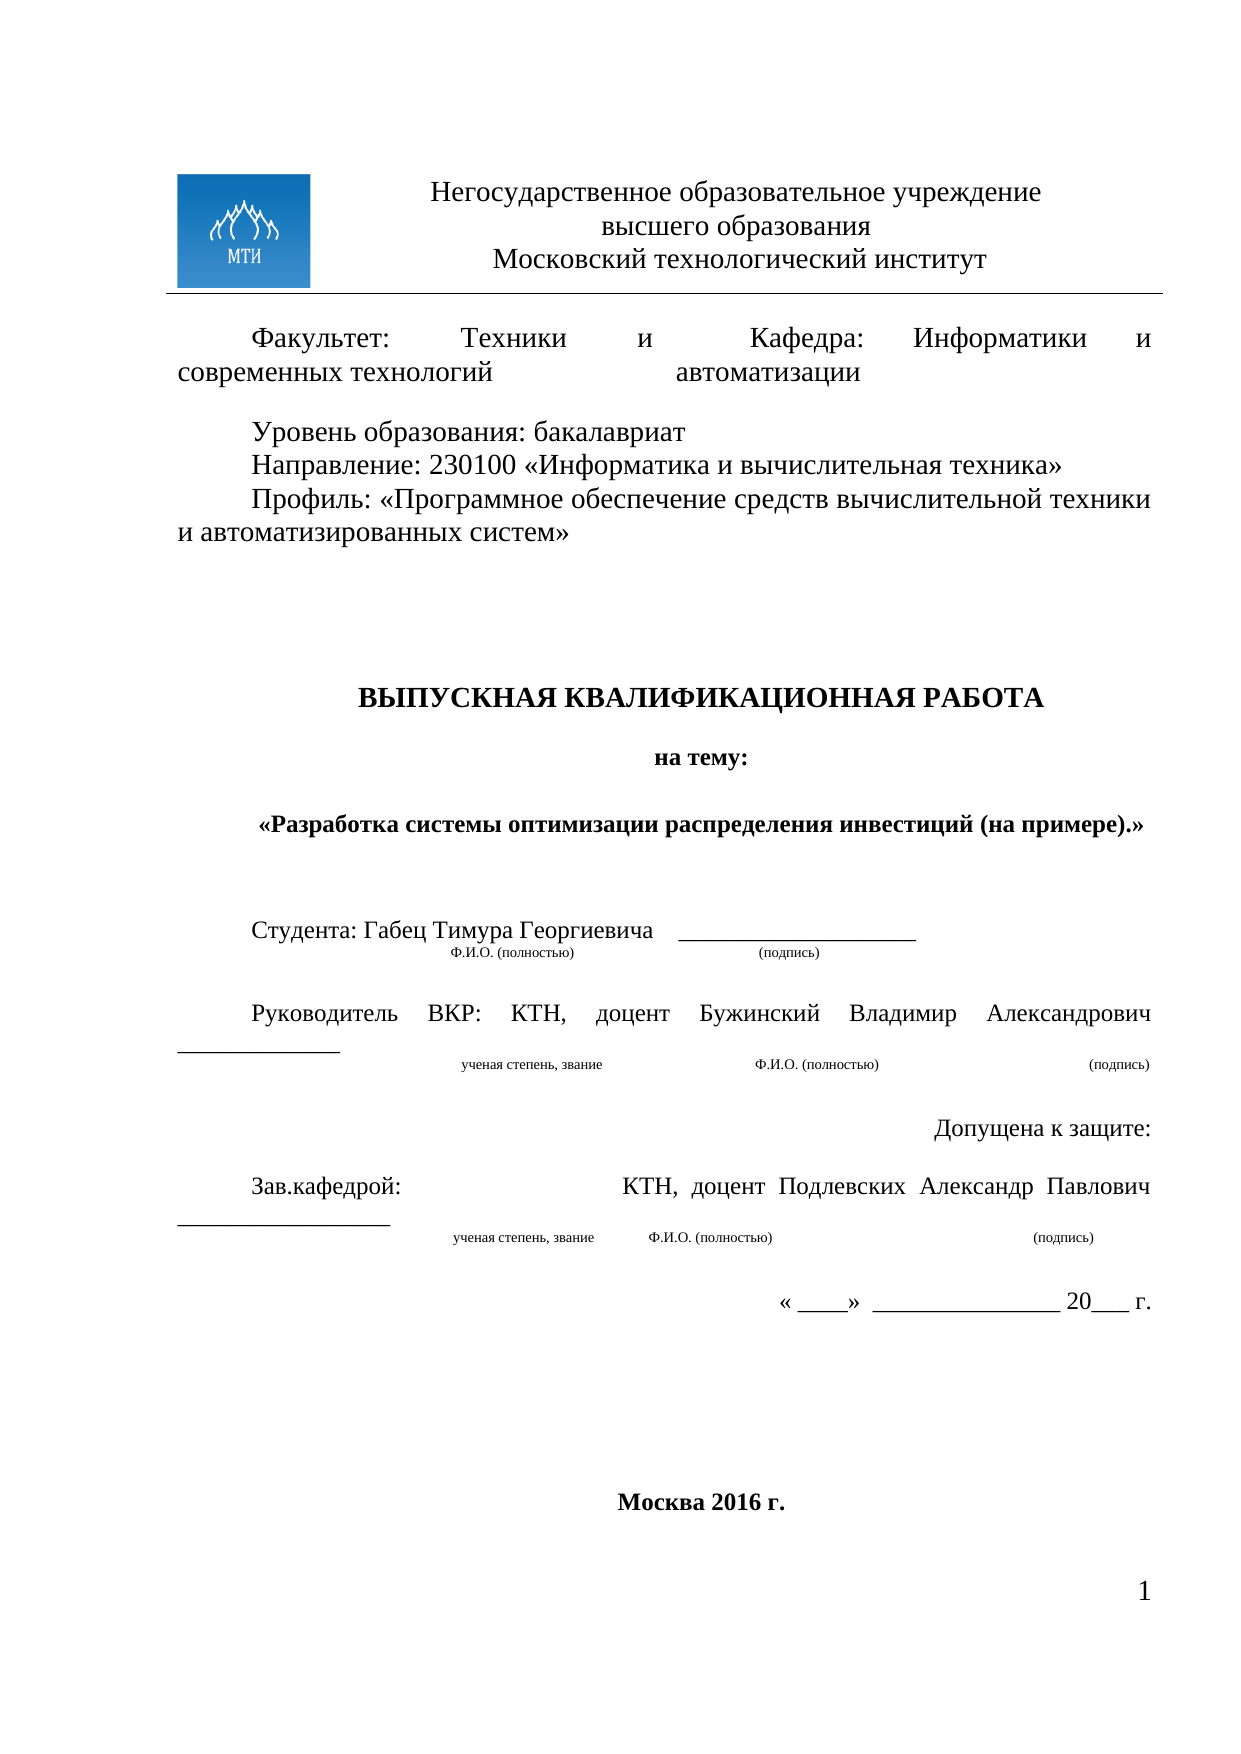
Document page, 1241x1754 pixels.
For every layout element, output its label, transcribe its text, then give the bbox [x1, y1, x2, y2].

text Москва 2016 г. [177, 1487, 1152, 1516]
text ученая степень, звание Ф.И.О. (полностью) (подпись) [177, 1056, 1152, 1085]
text Уровень образования: бакалавриат [177, 414, 1152, 447]
text Направление: 230100 «Информатика и вычислительная техника» [177, 447, 1152, 481]
text « ____» _______________ 20___ г. [177, 1286, 1152, 1315]
table_header Негосударственное образовательное учреждение высшего образования Московский технологический институт [325, 174, 1163, 293]
text Допущена к защите: [177, 1113, 1152, 1142]
text ученая степень, звание Ф.И.О. (полностью) (подпись) [325, 1228, 1152, 1257]
text Руководитель ВКР: КТН, доцент Бужинский Владимир Александрович _____________ [177, 998, 1152, 1056]
text Профиль: «Программное обеспечение средств вычислительной техники и автоматизированных систем» [177, 481, 1152, 548]
text Студента: Габец Тимура Георгиевича ___________________ [177, 915, 1152, 943]
text Зав.кафедрой: КТН, доцент Подлевских Александр Павлович _________________ [177, 1171, 1152, 1228]
text на тему: [177, 742, 1152, 771]
table_header Факультет: Техники и современных технологий [166, 321, 664, 388]
table_header [166, 174, 325, 293]
text Ф.И.О. (полностью) (подпись) [177, 943, 1152, 972]
picture [177, 174, 311, 288]
text ВЫПУСКНАЯ КВАЛИФИКАЦИОННАЯ РАБОТА [177, 680, 1152, 713]
text «Разработка системы оптимизации распределения инвестиций (на примере).» [177, 809, 1152, 838]
table_header Кафедра: Информатики и автоматизации [664, 321, 1163, 388]
